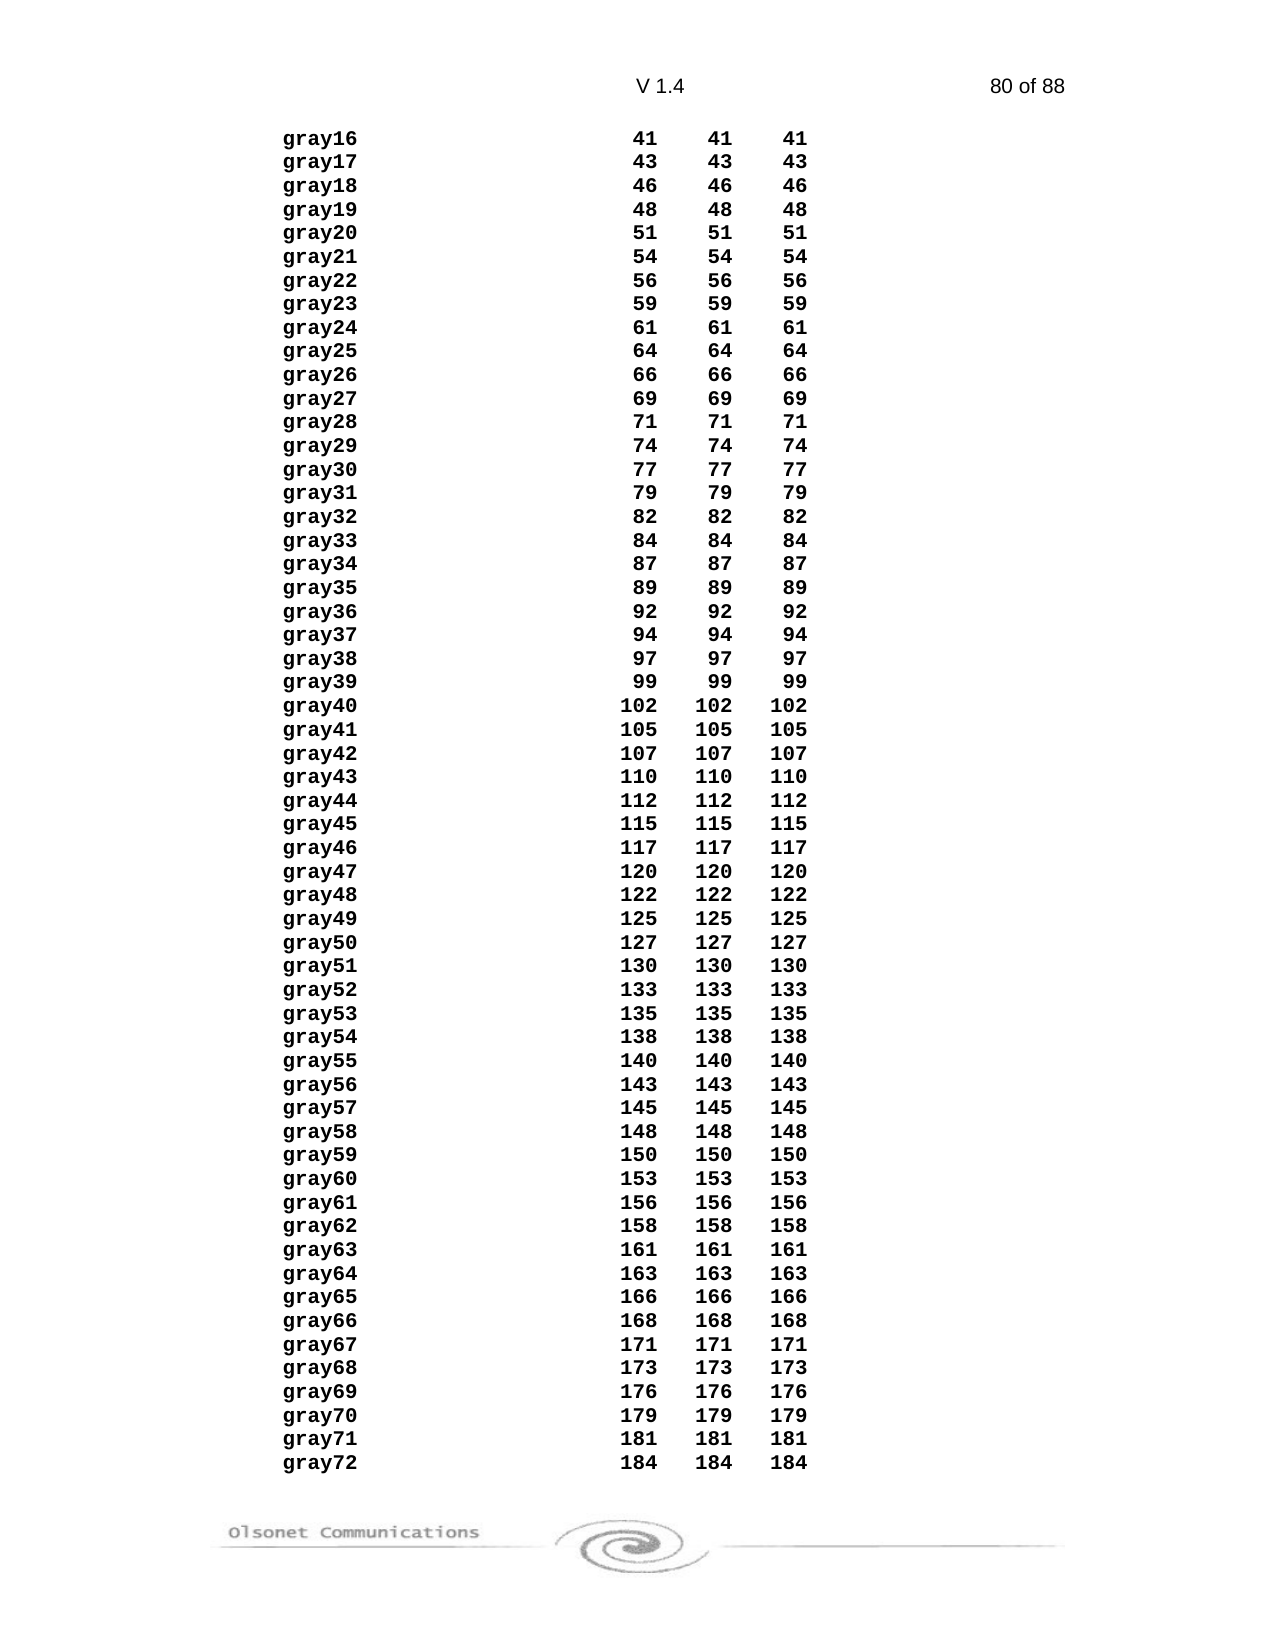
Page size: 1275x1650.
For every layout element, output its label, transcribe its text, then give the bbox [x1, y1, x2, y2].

text gray20 51 51 51 [282, 222, 1065, 246]
text gray52 133 133 133 [282, 979, 1065, 1003]
text gray51 130 130 130 [282, 955, 1065, 979]
text gray37 94 94 94 [282, 624, 1065, 648]
text gray62 158 158 158 [282, 1215, 1065, 1239]
text gray65 166 166 166 [282, 1286, 1065, 1310]
text gray68 173 173 173 [282, 1357, 1065, 1381]
text gray30 77 77 77 [282, 459, 1065, 482]
text gray34 87 87 87 [282, 553, 1065, 577]
text gray39 99 99 99 [282, 672, 1065, 695]
text gray35 89 89 89 [282, 577, 1065, 601]
text gray47 120 120 120 [282, 861, 1065, 884]
text gray56 143 143 143 [282, 1073, 1065, 1097]
text gray55 140 140 140 [282, 1050, 1065, 1073]
text gray42 107 107 107 [282, 742, 1065, 766]
text gray60 153 153 153 [282, 1168, 1065, 1192]
text gray59 150 150 150 [282, 1144, 1065, 1168]
text gray61 156 156 156 [282, 1192, 1065, 1215]
text gray41 105 105 105 [282, 719, 1065, 742]
text gray43 110 110 110 [282, 766, 1065, 790]
text gray38 97 97 97 [282, 648, 1065, 672]
text gray31 79 79 79 [282, 482, 1065, 506]
text gray33 84 84 84 [282, 530, 1065, 553]
text gray36 92 92 92 [282, 601, 1065, 624]
text gray18 46 46 46 [282, 175, 1065, 199]
text gray28 71 71 71 [282, 411, 1065, 435]
text gray66 168 168 168 [282, 1310, 1065, 1334]
text gray53 135 135 135 [282, 1003, 1065, 1026]
text gray70 179 179 179 [282, 1404, 1065, 1428]
text gray32 82 82 82 [282, 506, 1065, 530]
text gray40 102 102 102 [282, 695, 1065, 719]
text gray54 138 138 138 [282, 1026, 1065, 1050]
text gray48 122 122 122 [282, 884, 1065, 908]
text gray16 41 41 41 [282, 128, 1065, 151]
text gray49 125 125 125 [282, 908, 1065, 932]
picture [210, 1504, 1065, 1596]
text gray71 181 181 181 [282, 1428, 1065, 1452]
text gray26 66 66 66 [282, 364, 1065, 388]
text gray63 161 161 161 [282, 1239, 1065, 1263]
text gray64 163 163 163 [282, 1263, 1065, 1286]
text gray25 64 64 64 [282, 341, 1065, 364]
text gray17 43 43 43 [282, 151, 1065, 175]
text gray50 127 127 127 [282, 932, 1065, 955]
text gray58 148 148 148 [282, 1121, 1065, 1144]
text gray23 59 59 59 [282, 293, 1065, 317]
text gray44 112 112 112 [282, 790, 1065, 813]
text gray21 54 54 54 [282, 246, 1065, 269]
text gray29 74 74 74 [282, 435, 1065, 459]
text gray69 176 176 176 [282, 1381, 1065, 1404]
text gray45 115 115 115 [282, 813, 1065, 837]
text gray22 56 56 56 [282, 269, 1065, 293]
text gray27 69 69 69 [282, 388, 1065, 411]
text gray67 171 171 171 [282, 1334, 1065, 1357]
text gray46 117 117 117 [282, 837, 1065, 861]
text gray57 145 145 145 [282, 1097, 1065, 1121]
text gray24 61 61 61 [282, 317, 1065, 341]
text gray72 184 184 184 [282, 1452, 1065, 1476]
text gray19 48 48 48 [282, 199, 1065, 222]
